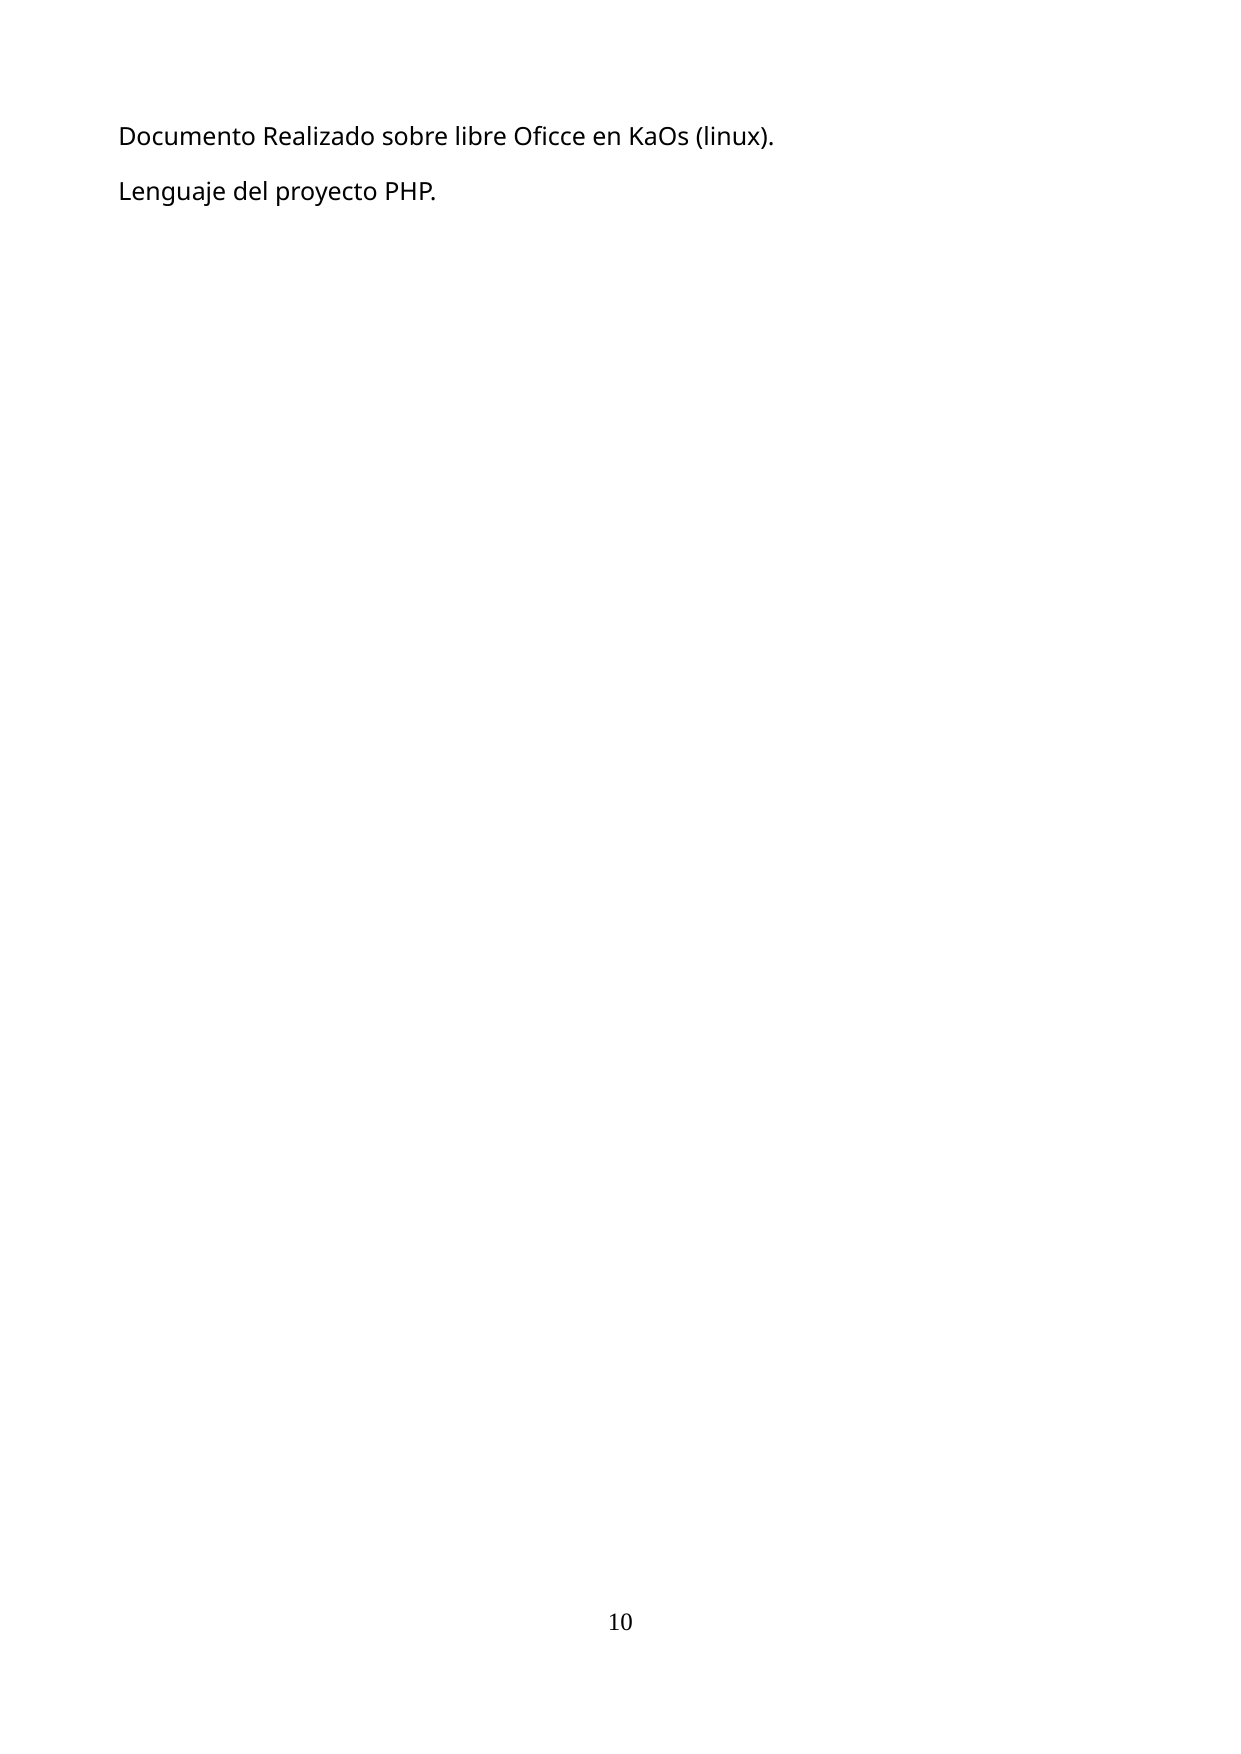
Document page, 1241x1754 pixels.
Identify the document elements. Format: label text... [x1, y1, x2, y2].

text Lenguaje del proyecto PHP. [118, 173, 1122, 208]
text Documento Realizado sobre libre Oficce en KaOs (linux). [118, 118, 1122, 152]
